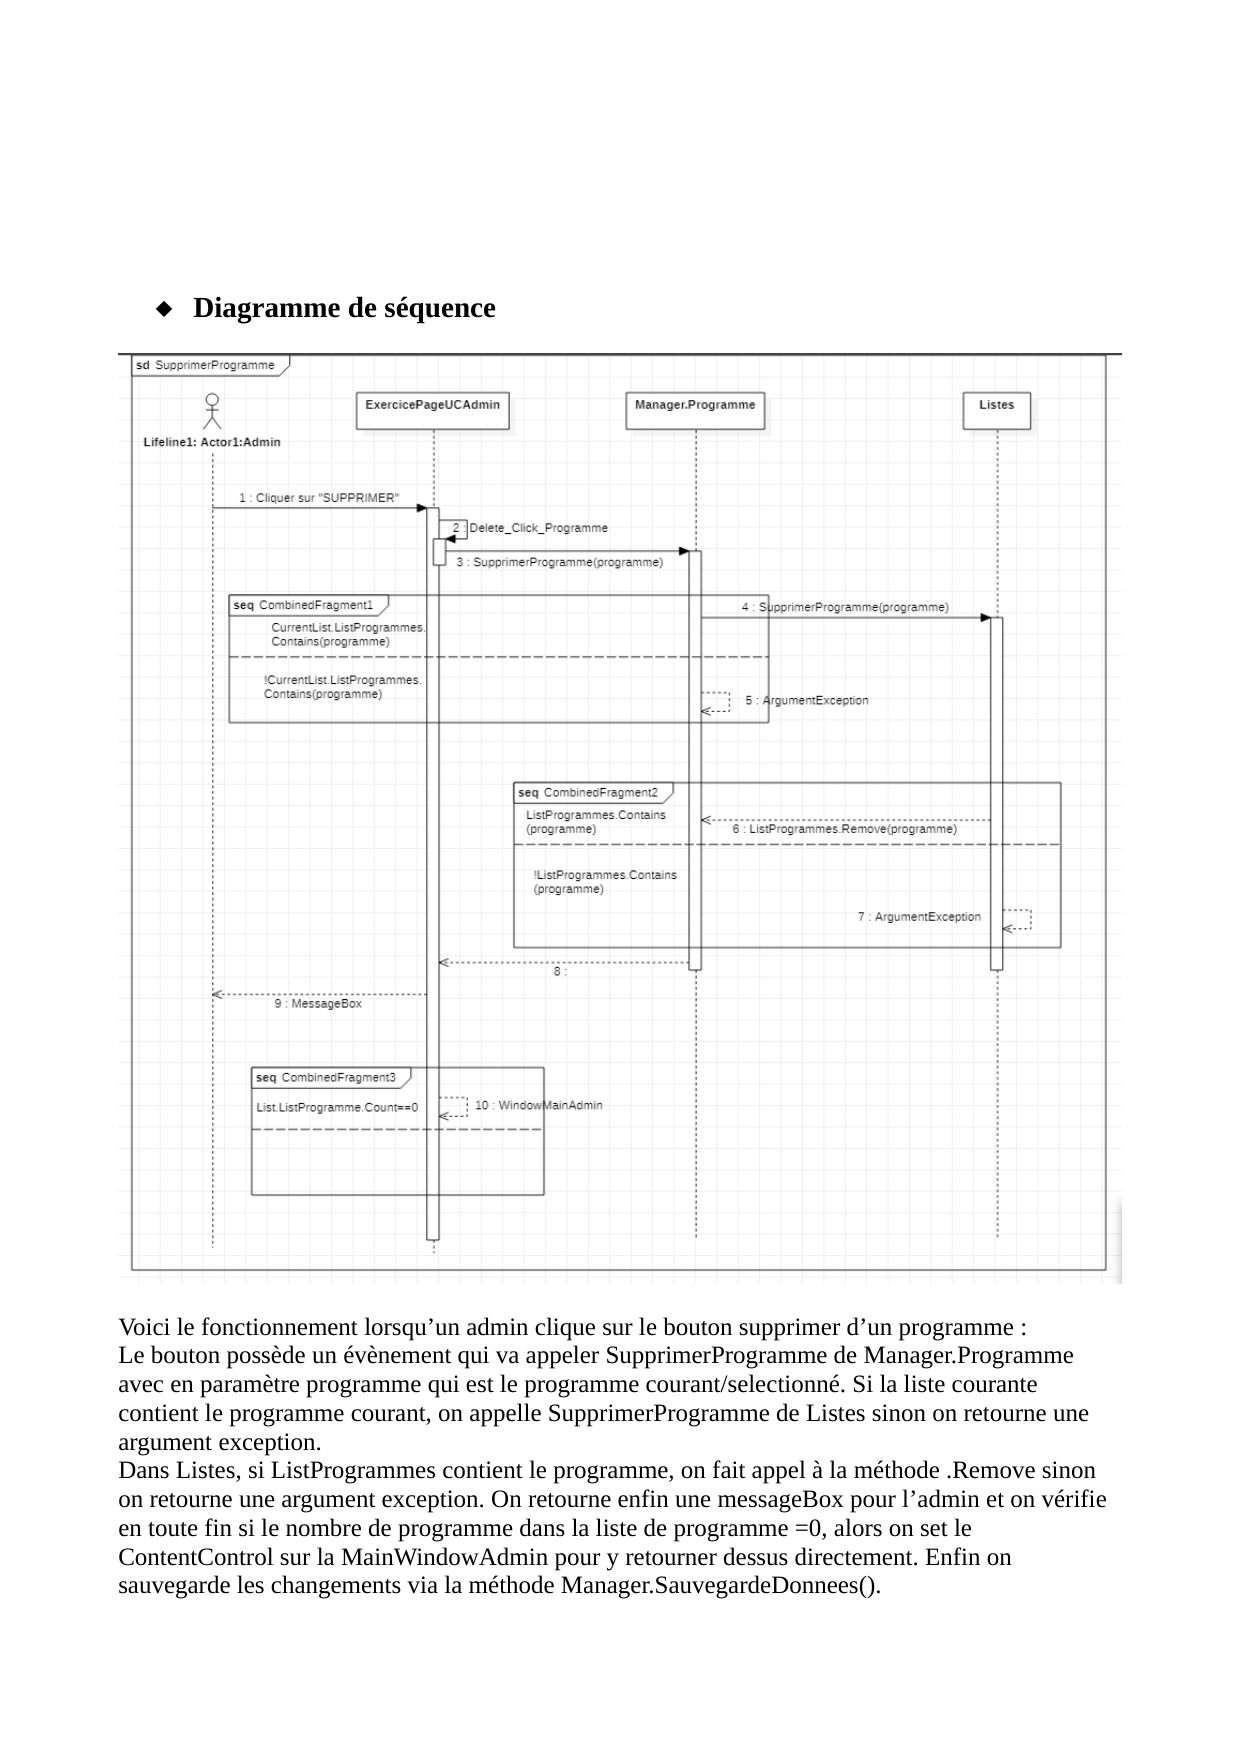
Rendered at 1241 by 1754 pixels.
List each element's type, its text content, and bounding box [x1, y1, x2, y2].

text Dans Listes, si ListProgrammes contient le programme, on fait appel à la méthode .Remove sinon on retourne une argument exception. On retourne enfin une messageBox pour l’admin et on vérifie en toute fin si le nombre de programme dans la liste de programme =0, alors on set le ContentControl sur la MainWindowAdmin pour y retourner dessus directement. Enfin on sauvegarde les changements via la méthode Manager.SauvegardeDonnees(). [118, 1456, 1122, 1599]
text Le bouton possède un évènement qui va appeler SupprimerProgramme de Manager.Programme avec en paramètre programme qui est le programme courant/selectionné. Si la liste courante contient le programme courant, on appelle SupprimerProgramme de Listes sinon on retourne une argument exception. [118, 1341, 1122, 1456]
picture [118, 353, 1123, 1284]
list Diagramme de séquence [156, 291, 1122, 324]
text Voici le fonctionnement lorsqu’un admin clique sur le bouton supprimer d’un programme : [118, 1312, 1122, 1341]
